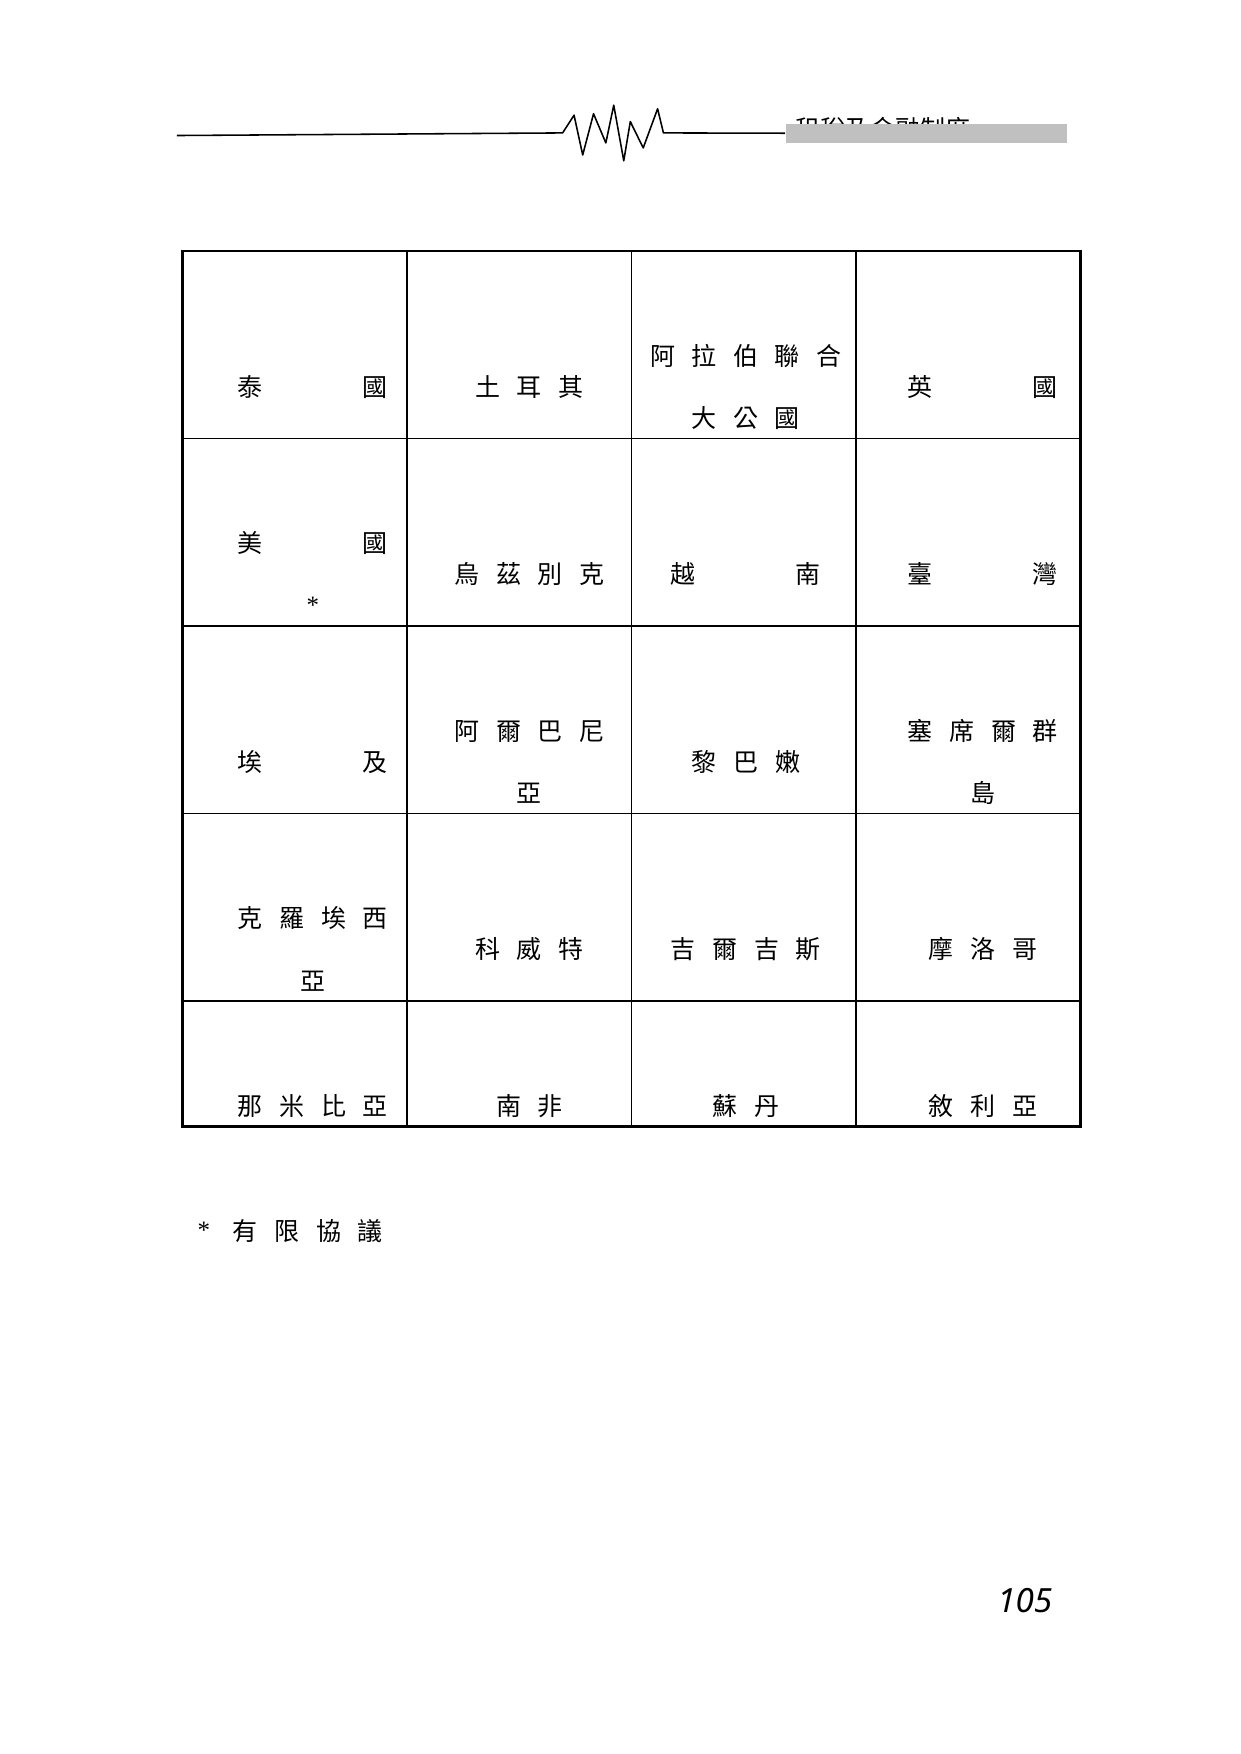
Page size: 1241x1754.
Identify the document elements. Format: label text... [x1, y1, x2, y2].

table_cell 科威特 [408, 814, 631, 1000]
table_cell 摩洛哥 [857, 814, 1079, 1000]
table_cell 土耳其 [408, 252, 631, 438]
table_cell 美 國* [184, 439, 406, 625]
table_cell 臺 灣 [857, 439, 1079, 625]
table_cell 蘇丹 [632, 1002, 855, 1125]
table_cell 塞席爾群島 [857, 627, 1079, 813]
table_cell 埃 及 [184, 627, 406, 813]
table_cell 那米比亞 [184, 1002, 406, 1125]
table_cell 阿爾巴尼亞 [408, 627, 631, 813]
table_cell 克羅埃西亞 [184, 814, 406, 1000]
table_cell 南非 [408, 1002, 631, 1125]
table_cell 英 國 [857, 252, 1079, 438]
table_cell 泰 國 [184, 252, 406, 438]
table_cell 黎巴嫩 [632, 627, 855, 813]
table_cell 吉爾吉斯 [632, 814, 855, 1000]
table_cell 烏茲別克 [408, 439, 631, 625]
table_cell 敘利亞 [857, 1002, 1079, 1125]
table_cell 阿拉伯聯合大公國 [632, 252, 855, 438]
table_cell 越 南 [632, 439, 855, 625]
text *有限協議 [183, 1188, 1058, 1250]
